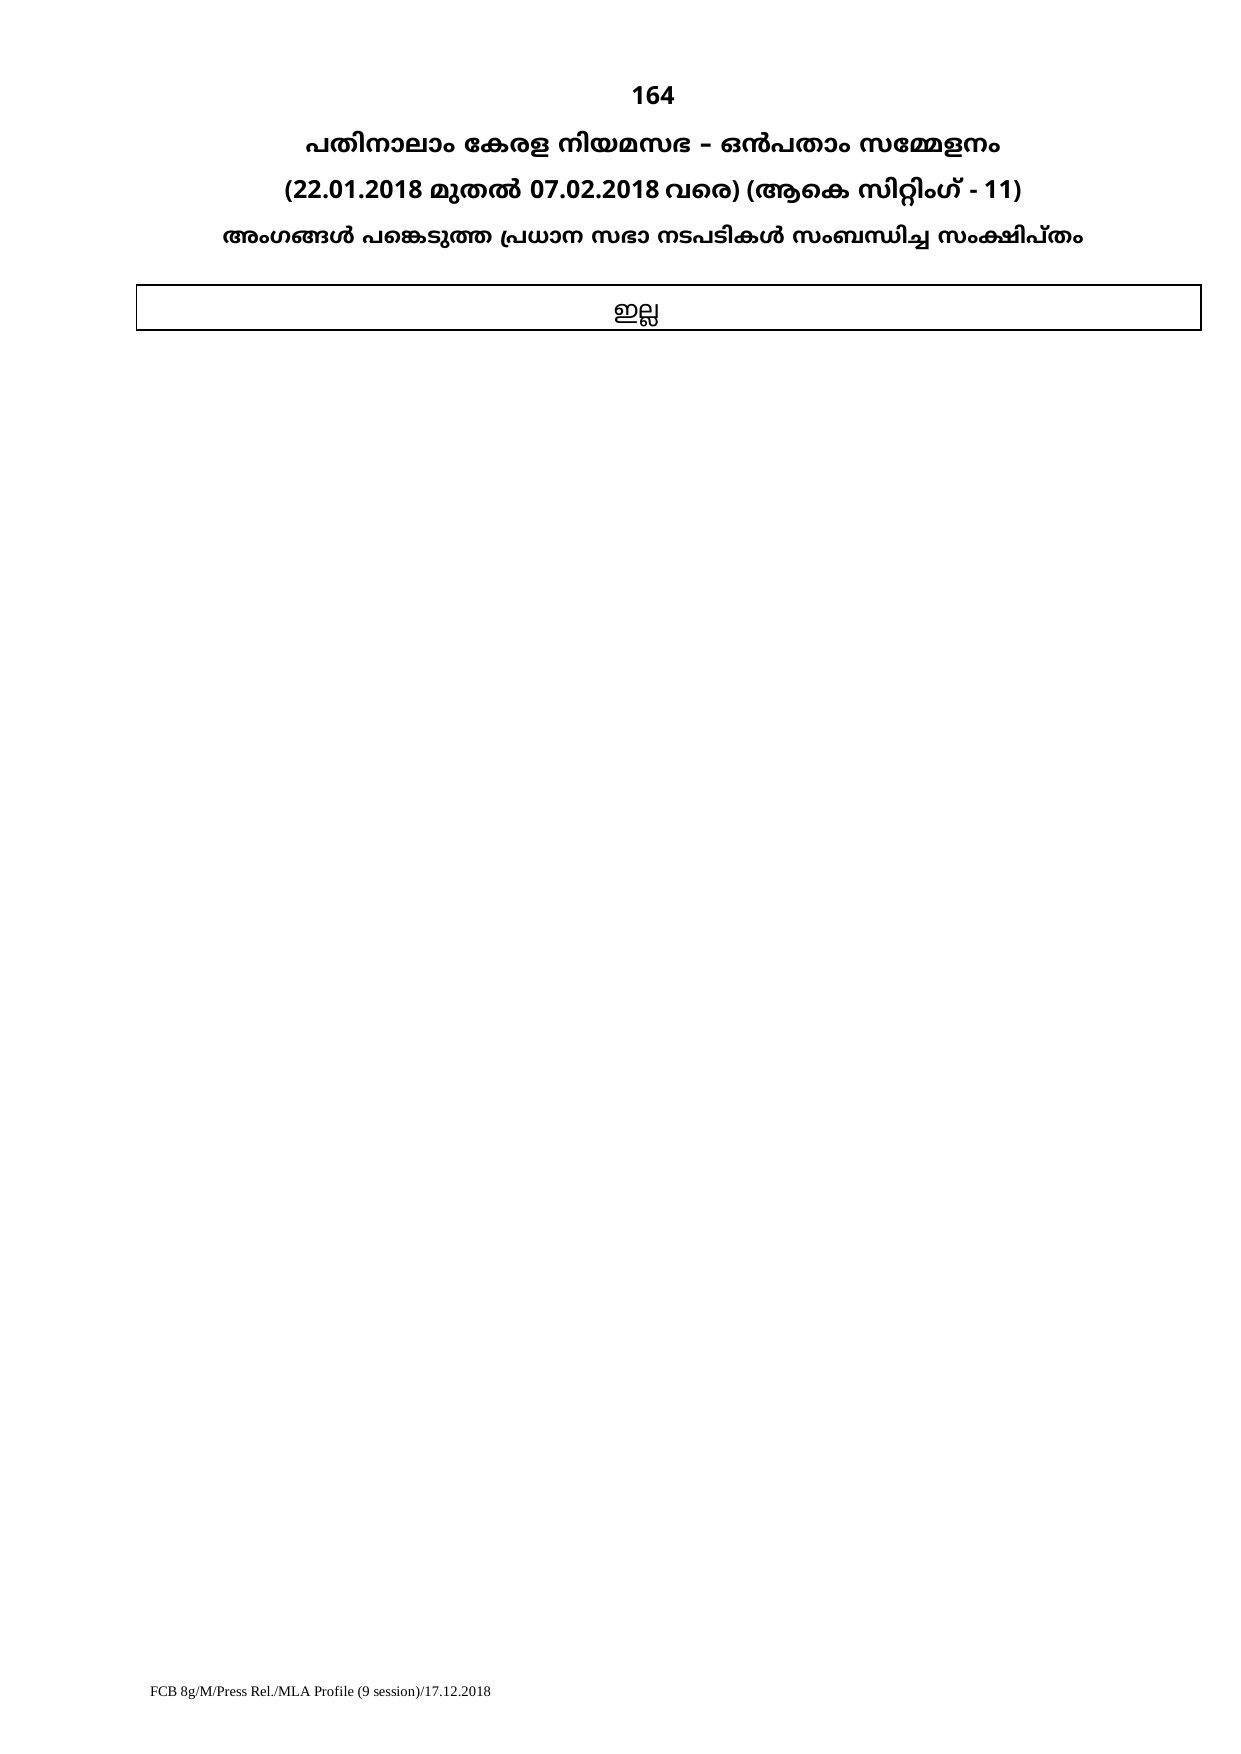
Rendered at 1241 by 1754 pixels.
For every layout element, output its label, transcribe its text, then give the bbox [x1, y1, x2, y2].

table_cell [840, 286, 1049, 329]
table_cell ഇല്ല [137, 286, 840, 329]
table_cell [1050, 286, 1200, 329]
